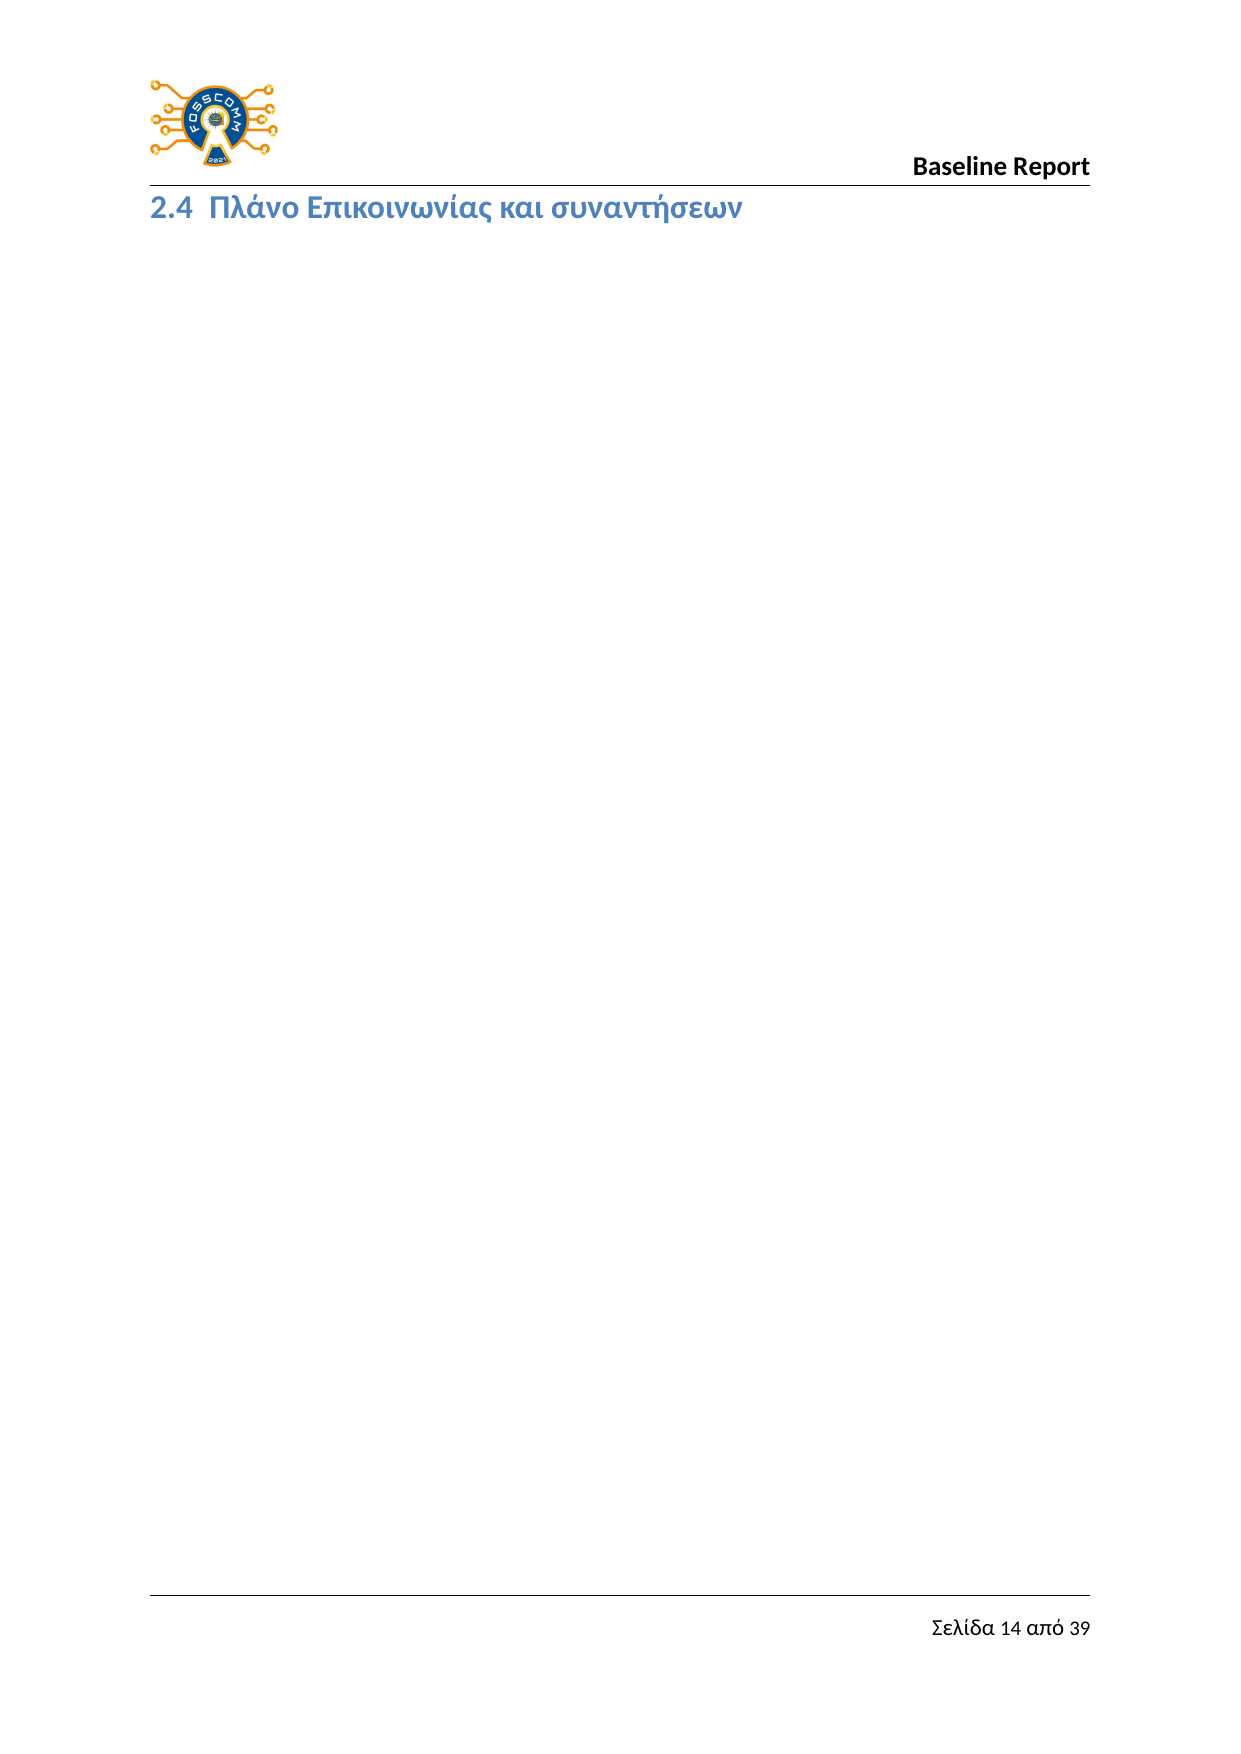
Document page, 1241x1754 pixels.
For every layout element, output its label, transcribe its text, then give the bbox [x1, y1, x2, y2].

picture [150, 73, 278, 176]
subtitle Πλάνο Επικοινωνίας και συναντήσεων [150, 186, 1090, 227]
